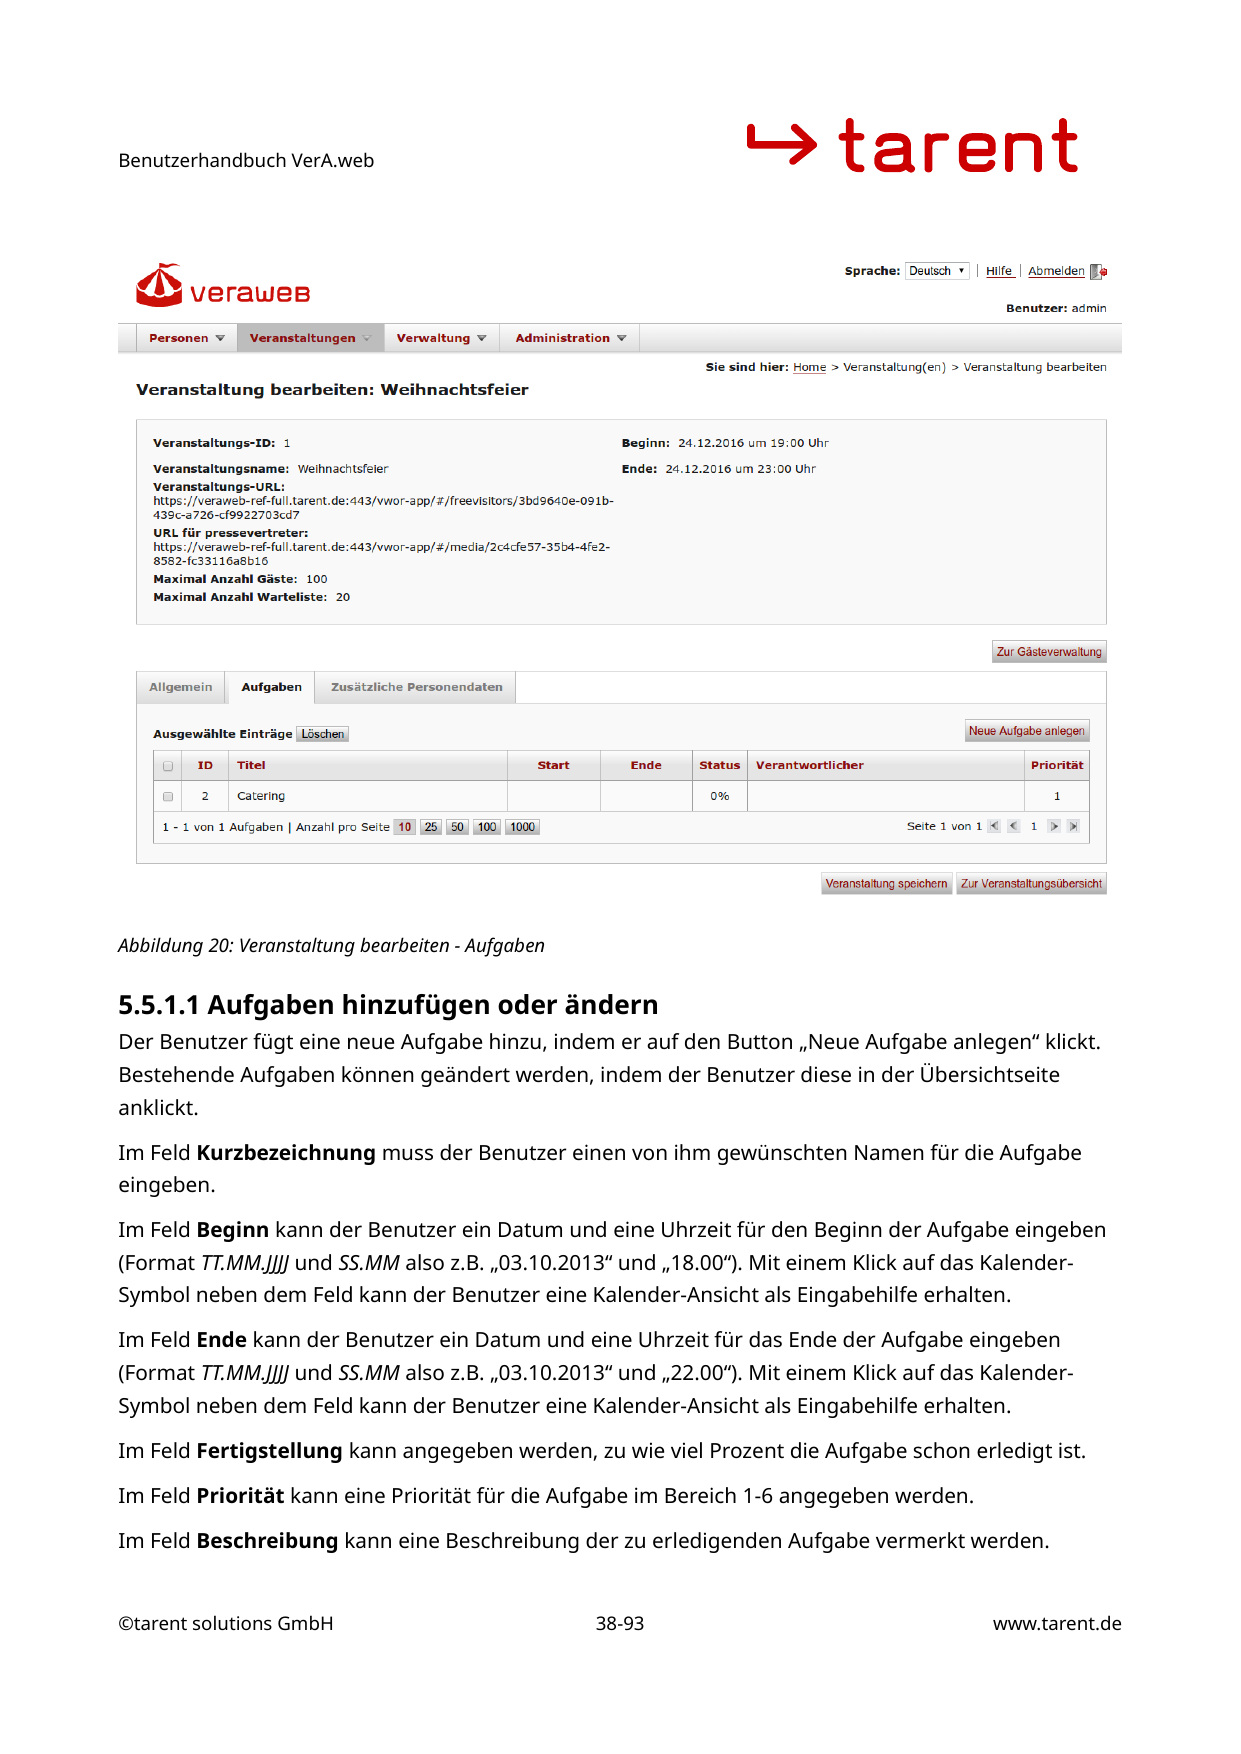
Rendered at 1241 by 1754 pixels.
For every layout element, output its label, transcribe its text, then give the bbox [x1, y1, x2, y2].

subtitle [118, 232, 1122, 258]
text Im Feld Kurzbezeichnung muss der Benutzer einen von ihm gewünschten Namen für die Aufgabe eingeben. [118, 1138, 1122, 1199]
subtitle Aufgaben hinzufügen oder ändern [118, 957, 1122, 1022]
text Im Feld Beschreibung kann eine Beschreibung der zu erledigenden Aufgabe vermerkt werden. [118, 1526, 1122, 1554]
text Im Feld Priorität kann eine Priorität für die Aufgabe im Bereich 1-6 angegeben werden. [118, 1481, 1122, 1509]
text Im Feld Ende kann der Benutzer ein Datum und eine Uhrzeit für das Ende der Aufgabe eingeben (Format TT.MM.JJJJ und SS.MM also z.B. „03.10.2013“ und „22.00“). Mit einem Klick auf das Kalender-Symbol neben dem Feld kann der Benutzer eine Kalender-Ansicht als Eingabehilfe erhalten. [118, 1326, 1122, 1419]
text Abbildung 20: Veranstaltung bearbeiten - Aufgaben [118, 905, 1122, 957]
picture [118, 258, 1122, 905]
text Im Feld Beginn kann der Benutzer ein Datum und eine Uhrzeit für den Beginn der Aufgabe eingeben (Format TT.MM.JJJJ und SS.MM also z.B. „03.10.2013“ und „18.00“). Mit einem Klick auf das Kalender-Symbol neben dem Feld kann der Benutzer eine Kalender-Ansicht als Eingabehilfe erhalten. [118, 1215, 1122, 1309]
text Im Feld Fertigstellung kann angegeben werden, zu wie viel Prozent die Aufgabe schon erledigt ist. [118, 1436, 1122, 1464]
text Der Benutzer fügt eine neue Aufgabe hinzu, indem er auf den Button „Neue Aufgabe anlegen“ klickt. Bestehende Aufgaben können geändert werden, indem der Benutzer diese in der Übersichtseite anklickt. [118, 1027, 1122, 1121]
